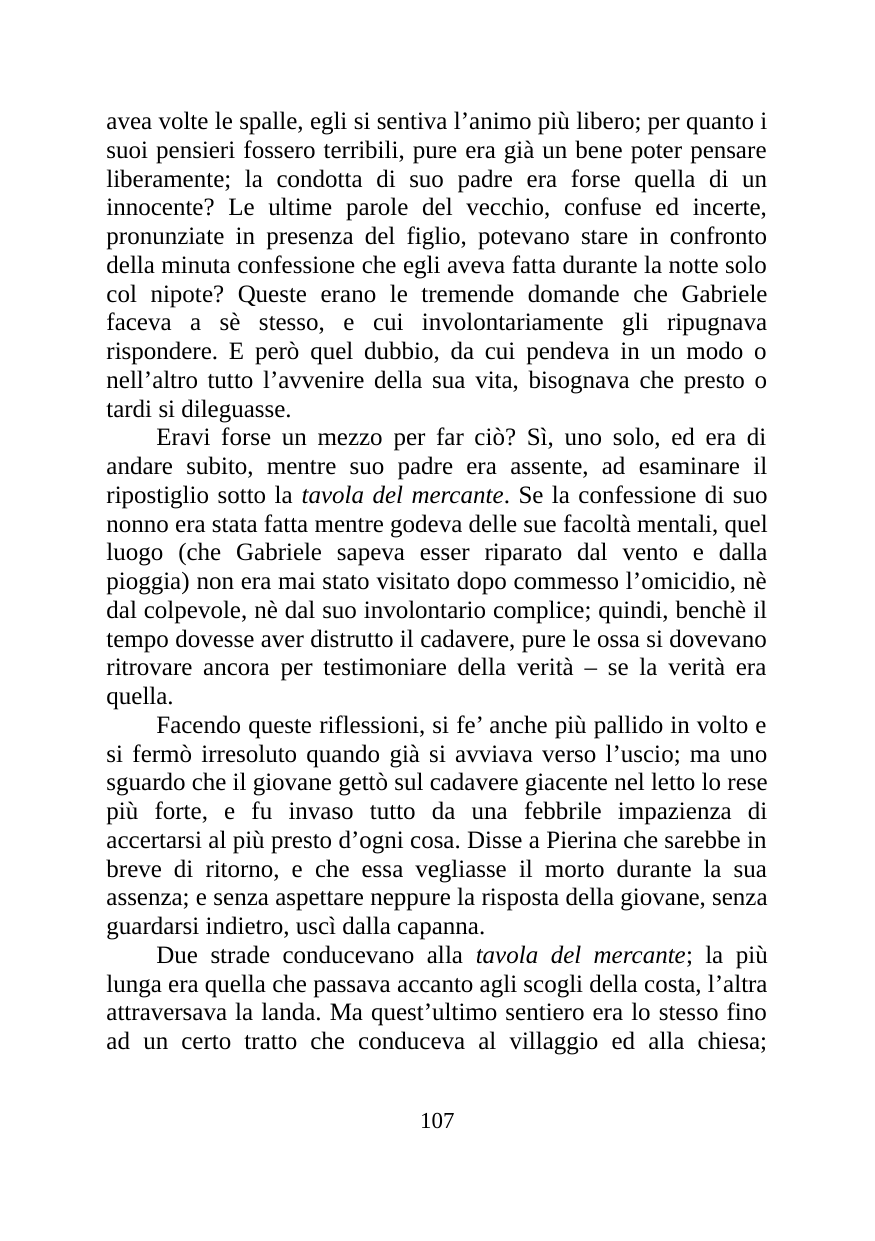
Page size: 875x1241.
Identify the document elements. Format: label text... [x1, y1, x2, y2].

text Eravi forse un mezzo per far ciò? Sì, uno solo, ed era di andare subito, mentre suo padre era assente, ad esaminare il ripostiglio sotto la tavola del mercante. Se la confessione di suo nonno era stata fatta mentre godeva delle sue facoltà mentali, quel luogo (che Gabriele sapeva esser riparato dal vento e dalla pioggia) non era mai stato visitato dopo commesso l’omicidio, nè dal colpevole, nè dal suo involontario complice; quindi, benchè il tempo dovesse aver distrutto il cadavere, pure le ossa si dovevano ritrovare ancora per testimoniare della verità – se la verità era quella. [106, 422, 768, 710]
text Due strade conducevano alla tavola del mercante; la più lunga era quella che passava accanto agli scogli della costa, l’altra attraversava la landa. Ma quest’ultimo sentiero era lo stesso fino ad un certo tratto che conduceva al villaggio ed alla chiesa; [106, 940, 768, 1055]
text avea volte le spalle, egli si sentiva l’animo più libero; per quanto i suoi pensieri fossero terribili, pure era già un bene poter pensare liberamente; la condotta di suo padre era forse quella di un innocente? Le ultime parole del vecchio, confuse ed incerte, pronunziate in presenza del figlio, potevano stare in confronto della minuta confessione che egli aveva fatta durante la notte solo col nipote? Queste erano le tremende domande che Gabriele faceva a sè stesso, e cui involontariamente gli ripugnava rispondere. E però quel dubbio, da cui pendeva in un modo o nell’altro tutto l’avvenire della sua vita, bisognava che presto o tardi si dileguasse. [106, 106, 768, 422]
text Facendo queste riflessioni, si fe’ anche più pallido in volto e si fermò irresoluto quando già si avviava verso l’uscio; ma uno sguardo che il giovane gettò sul cadavere giacente nel letto lo rese più forte, e fu invaso tutto da una febbrile impazienza di accertarsi al più presto d’ogni cosa. Disse a Pierina che sarebbe in breve di ritorno, e che essa vegliasse il morto durante la sua assenza; e senza aspettare neppure la risposta della giovane, senza guardarsi indietro, uscì dalla capanna. [106, 710, 768, 940]
